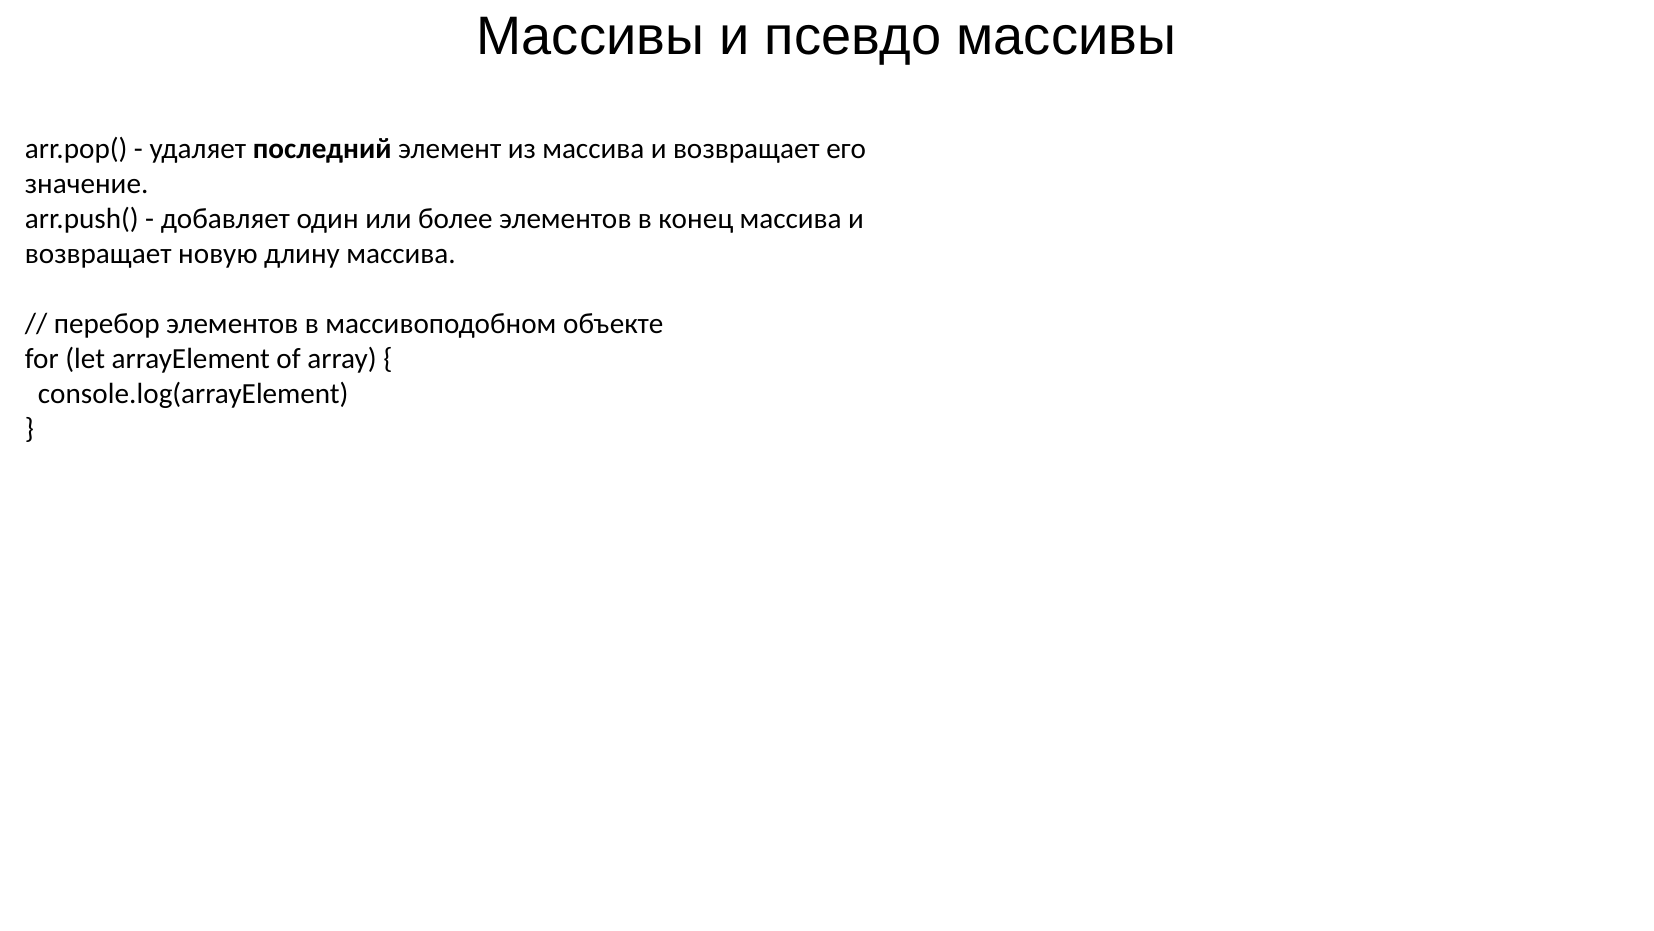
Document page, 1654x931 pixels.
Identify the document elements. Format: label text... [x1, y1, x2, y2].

title Массивы и псевдо массивы [82, 0, 1571, 61]
text_box arr.pop() - удаляет последний элемент из массива и возвращает его значение. arr.push() - добавляет один или более элементов в конец массива и возвращает новую длину массива. // перебор элементов в массивоподобном объекте for (let arrayElement of array) { console.log(arrayElement) } [10, 121, 961, 501]
